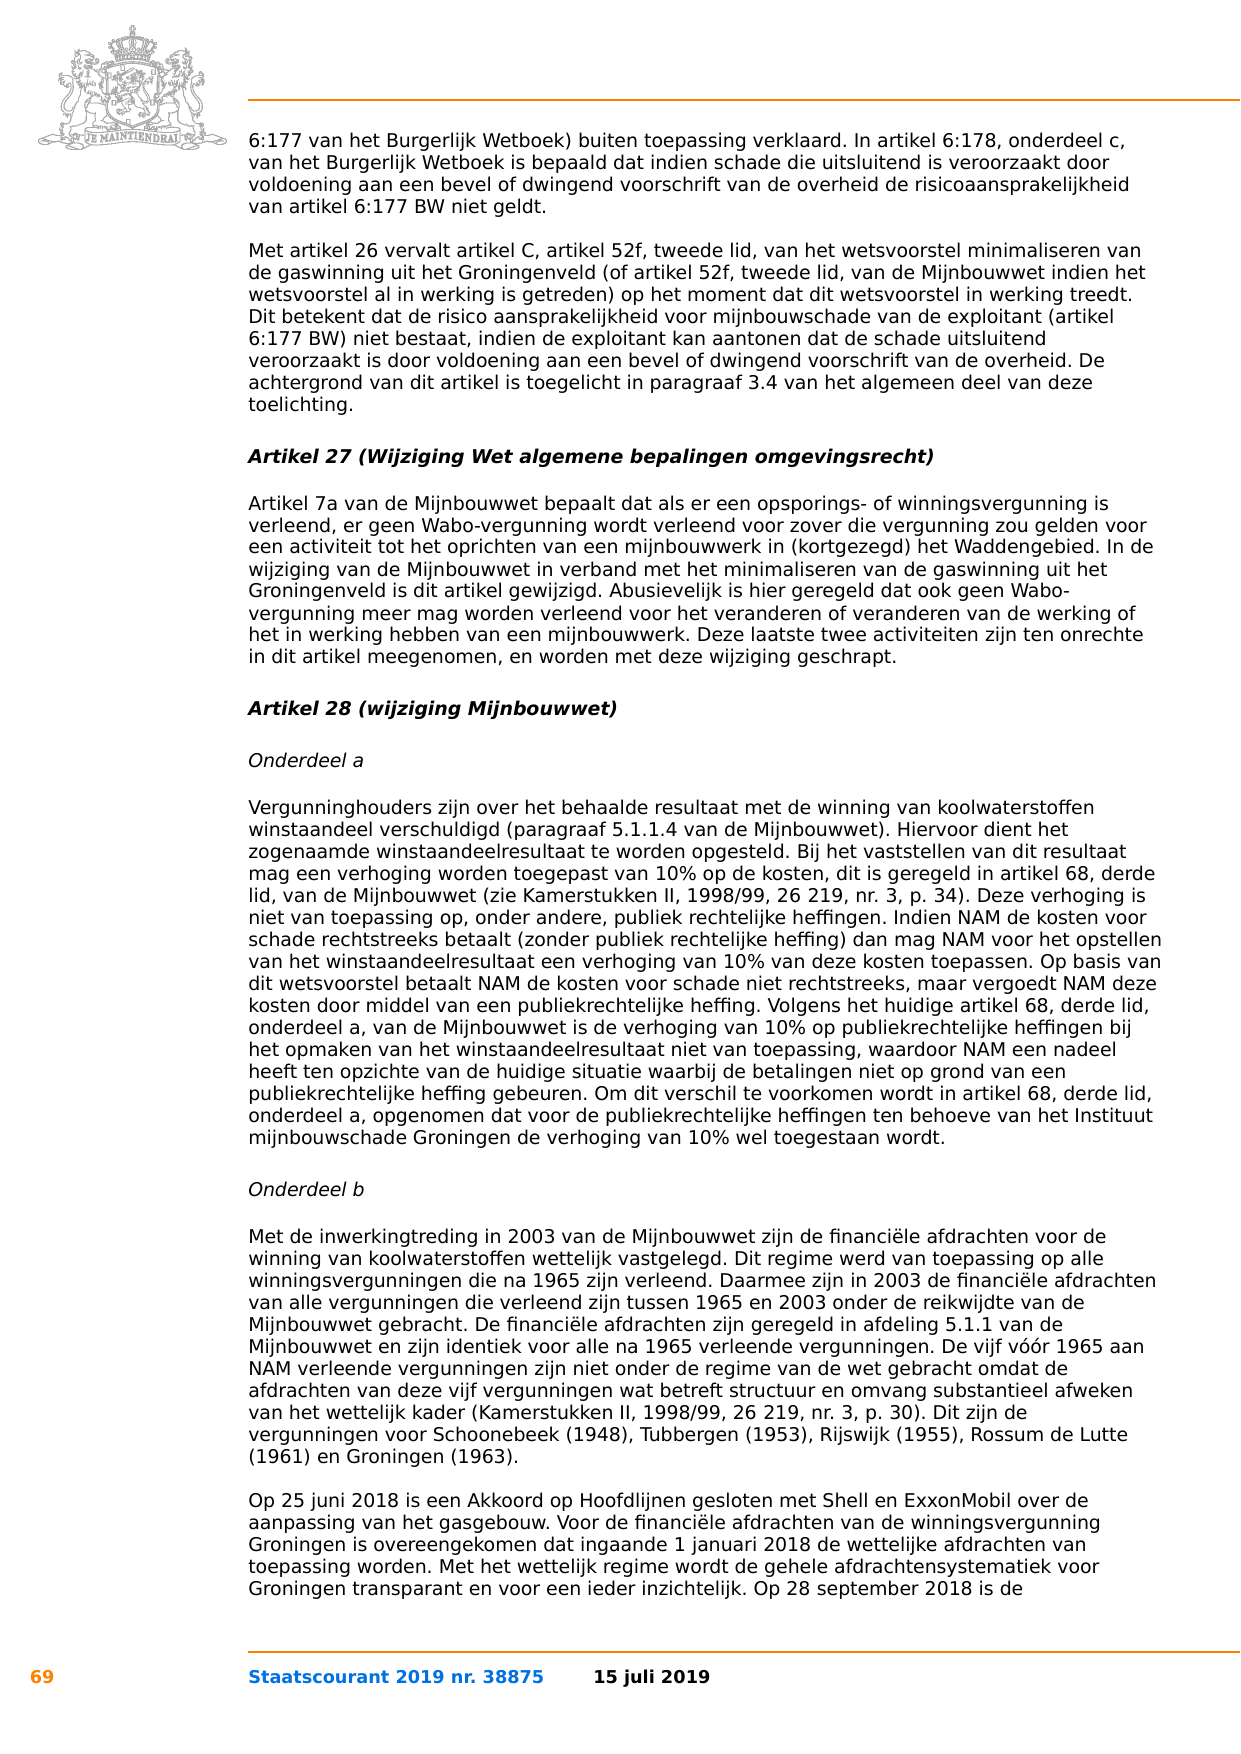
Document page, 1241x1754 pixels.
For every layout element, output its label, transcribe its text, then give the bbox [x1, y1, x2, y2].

subtitle Artikel 28 (wijziging Mijnbouwwet) [248, 698, 1163, 720]
subtitle Onderdeel a [248, 750, 1163, 772]
subtitle Onderdeel b [248, 1179, 1163, 1201]
text Artikel 7a van de Mijnbouwwet bepaalt dat als er een opsporings- of winningsvergunning is verleend, er geen Wabo-vergunning wordt verleend voor zover die vergunning zou gelden voor een activiteit tot het oprichten van een mijnbouwwerk in (kortgezegd) het Waddengebied. In de wijziging van de Mijnbouwwet in verband met het minimaliseren van de gaswinning uit het Groningenveld is dit artikel gewijzigd. Abusievelijk is hier geregeld dat ook geen Wabo-vergunning meer mag worden verleend voor het veranderen of veranderen van de werking of het in werking hebben van een mijnbouwwerk. Deze laatste twee activiteiten zijn ten onrechte in dit artikel meegenomen, en worden met deze wijziging geschrapt. [248, 492, 1163, 668]
text 6:177 van het Burgerlijk Wetboek) buiten toepassing verklaard. In artikel 6:178, onderdeel c, van het Burgerlijk Wetboek is bepaald dat indien schade die uitsluitend is veroorzaakt door voldoening aan een bevel of dwingend voorschrift van de overheid de risicoaansprakelijkheid van artikel 6:177 BW niet geldt. [248, 130, 1163, 218]
text Vergunninghouders zijn over het behaalde resultaat met de winning van koolwaterstoffen winstaandeel verschuldigd (paragraaf 5.1.1.4 van de Mijnbouwwet). Hiervoor dient het zogenaamde winstaandeelresultaat te worden opgesteld. Bij het vaststellen van dit resultaat mag een verhoging worden toegepast van 10% op de kosten, dit is geregeld in artikel 68, derde lid, van de Mijnbouwwet (zie Kamerstukken II, 1998/99, 26 219, nr. 3, p. 34). Deze verhoging is niet van toepassing op, onder andere, publiek rechtelijke heffingen. Indien NAM de kosten voor schade rechtstreeks betaalt (zonder publiek rechtelijke heffing) dan mag NAM voor het opstellen van het winstaandeelresultaat een verhoging van 10% van deze kosten toepassen. Op basis van dit wetsvoorstel betaalt NAM de kosten voor schade niet rechtstreeks, maar vergoedt NAM deze kosten door middel van een publiekrechtelijke heffing. Volgens het huidige artikel 68, derde lid, onderdeel a, van de Mijnbouwwet is de verhoging van 10% op publiekrechtelijke heffingen bij het opmaken van het winstaandeelresultaat niet van toepassing, waardoor NAM een nadeel heeft ten opzichte van de huidige situatie waarbij de betalingen niet op grond van een publiekrechtelijke heffing gebeuren. Om dit verschil te voorkomen wordt in artikel 68, derde lid, onderdeel a, opgenomen dat voor de publiekrechtelijke heffingen ten behoeve van het Instituut mijnbouwschade Groningen de verhoging van 10% wel toegestaan wordt. [248, 797, 1163, 1149]
text Met de inwerkingtreding in 2003 van de Mijnbouwwet zijn de financiële afdrachten voor de winning van koolwaterstoffen wettelijk vastgelegd. Dit regime werd van toepassing op alle winningsvergunningen die na 1965 zijn verleend. Daarmee zijn in 2003 de financiële afdrachten van alle vergunningen die verleend zijn tussen 1965 en 2003 onder de reikwijdte van de Mijnbouwwet gebracht. De financiële afdrachten zijn geregeld in afdeling 5.1.1 van de Mijnbouwwet en zijn identiek voor alle na 1965 verleende vergunningen. De vijf vóór 1965 aan NAM verleende vergunningen zijn niet onder de regime van de wet gebracht omdat de afdrachten van deze vijf vergunningen wat betreft structuur en omvang substantieel afweken van het wettelijk kader (Kamerstukken II, 1998/99, 26 219, nr. 3, p. 30). Dit zijn de vergunningen voor Schoonebeek (1948), Tubbergen (1953), Rijswijk (1955), Rossum de Lutte (1961) en Groningen (1963). [248, 1226, 1163, 1468]
picture [38, 25, 227, 150]
text Met artikel 26 vervalt artikel C, artikel 52f, tweede lid, van het wetsvoorstel minimaliseren van de gaswinning uit het Groningenveld (of artikel 52f, tweede lid, van de Mijnbouwwet indien het wetsvoorstel al in werking is getreden) op het moment dat dit wetsvoorstel in werking treedt. Dit betekent dat de risico aansprakelijkheid voor mijnbouwschade van de exploitant (artikel 6:177 BW) niet bestaat, indien de exploitant kan aantonen dat de schade uitsluitend veroorzaakt is door voldoening aan een bevel of dwingend voorschrift van de overheid. De achtergrond van dit artikel is toegelicht in paragraaf 3.4 van het algemeen deel van deze toelichting. [248, 240, 1163, 416]
text Op 25 juni 2018 is een Akkoord op Hoofdlijnen gesloten met Shell en ExxonMobil over de aanpassing van het gasgebouw. Voor de financiële afdrachten van de winningsvergunning Groningen is overeengekomen dat ingaande 1 januari 2018 de wettelijke afdrachten van toepassing worden. Met het wettelijk regime wordt de gehele afdrachtensystematiek voor Groningen transparant en voor een ieder inzichtelijk. Op 28 september 2018 is de [248, 1489, 1163, 1599]
subtitle Artikel 27 (Wijziging Wet algemene bepalingen omgevingsrecht) [248, 446, 1163, 467]
